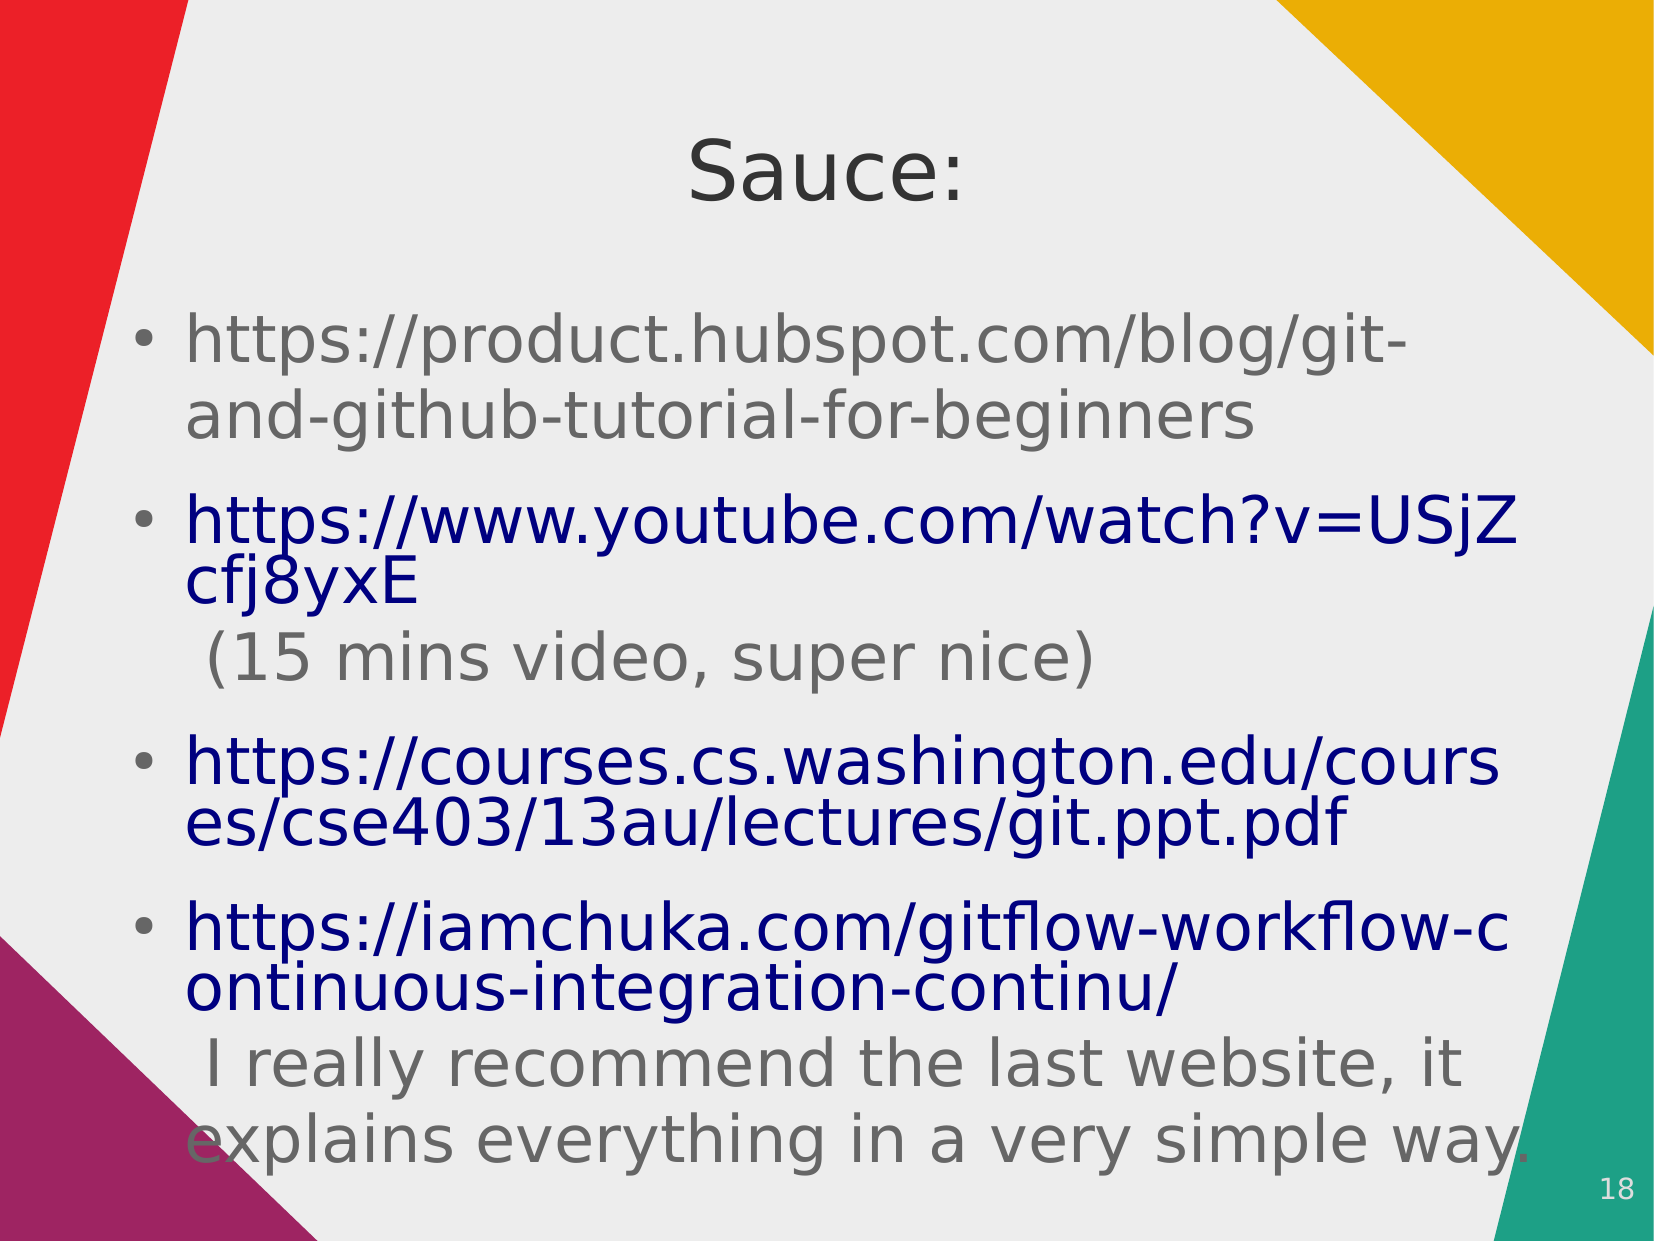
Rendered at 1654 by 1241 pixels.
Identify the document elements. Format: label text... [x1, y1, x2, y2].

list https://product.hubspot.com/blog/git-and-github-tutorial-for-beginners https://www.youtube.com/watch?v=USjZcfj8yxE (15 mins video, super nice) https://courses.cs.washington.edu/courses/cse403/13au/lectures/git.ppt.pdf https://iamchuka.com/gitflow-workflow-continuous-integration-continu/ I really recommend the last website, it explains everything in a very simple way. [114, 302, 1539, 1033]
title Sauce: [114, 73, 1539, 271]
